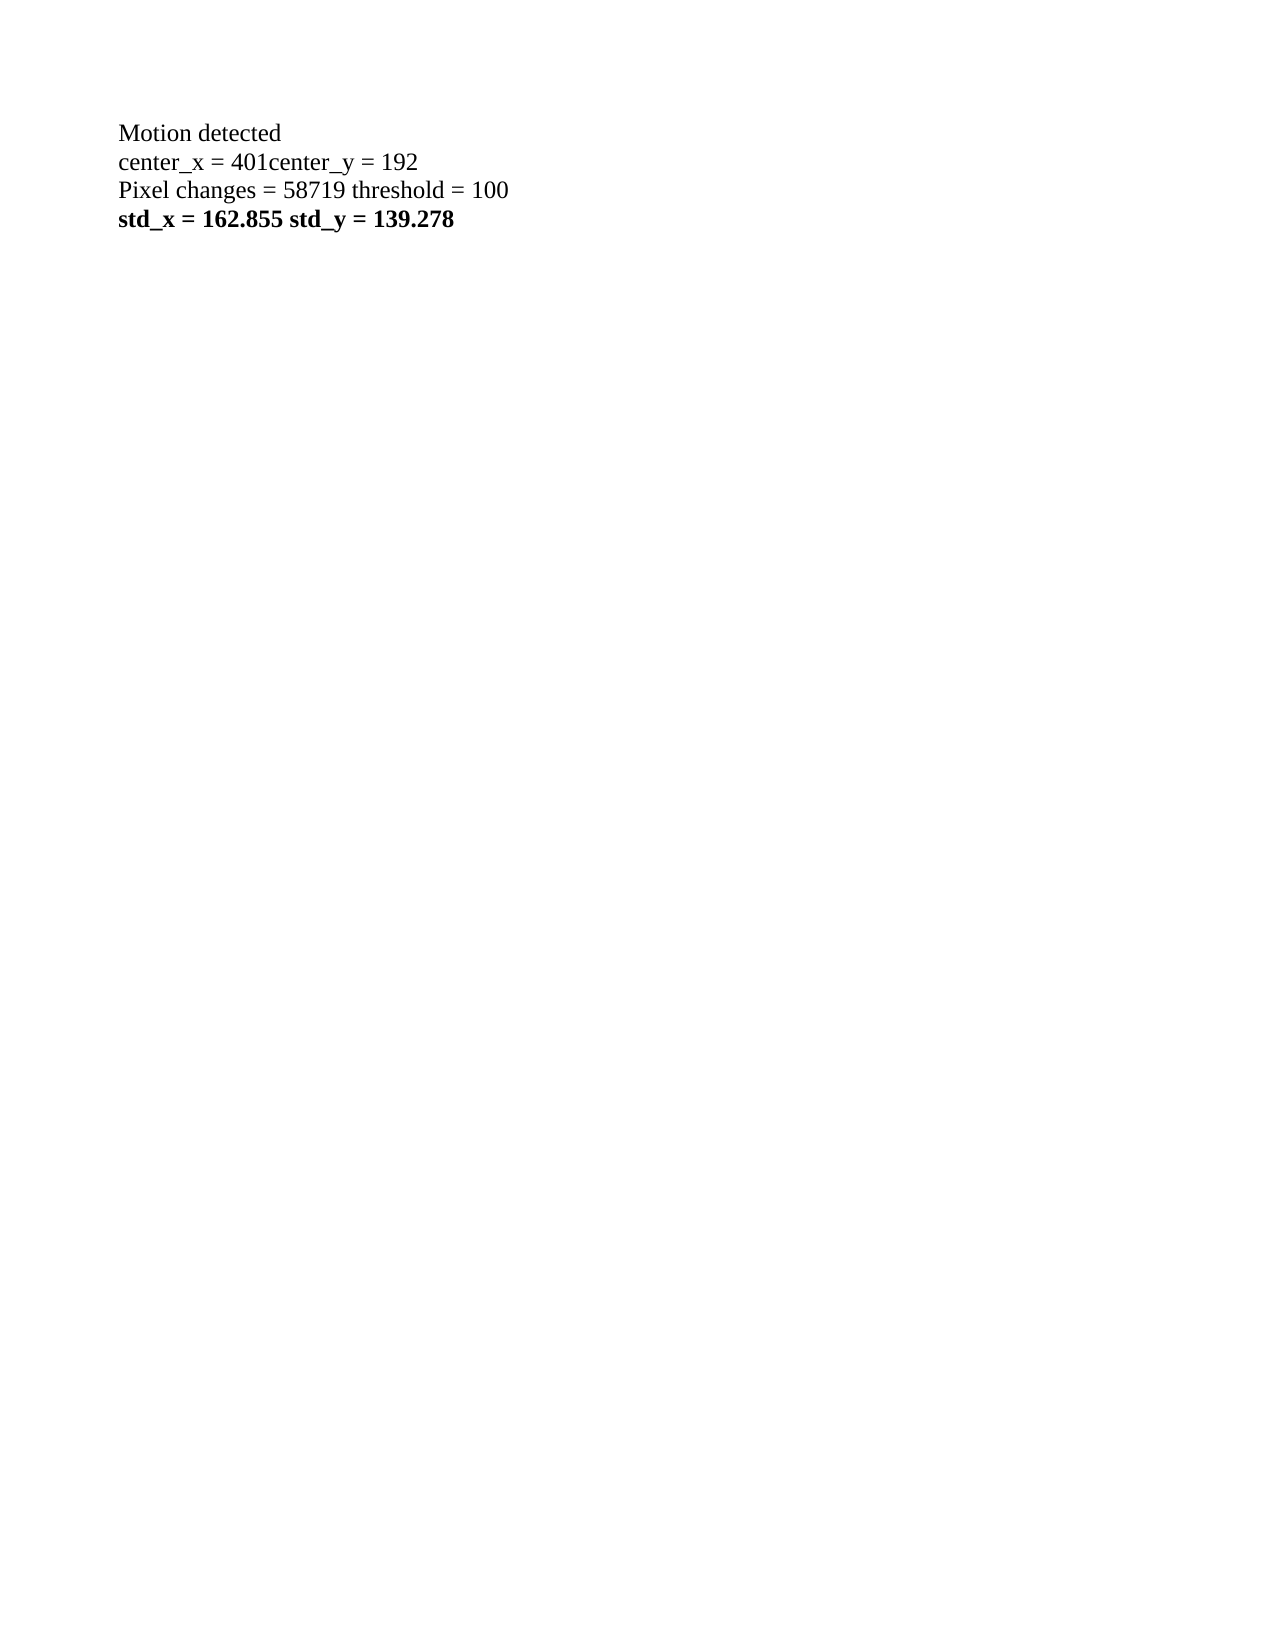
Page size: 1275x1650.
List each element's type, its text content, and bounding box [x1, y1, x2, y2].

text center_x = 401center_y = 192 [118, 147, 1157, 176]
text Motion detected [118, 118, 1157, 147]
text std_x = 162.855 std_y = 139.278 [118, 204, 1157, 233]
text Pixel changes = 58719 threshold = 100 [118, 176, 1157, 204]
